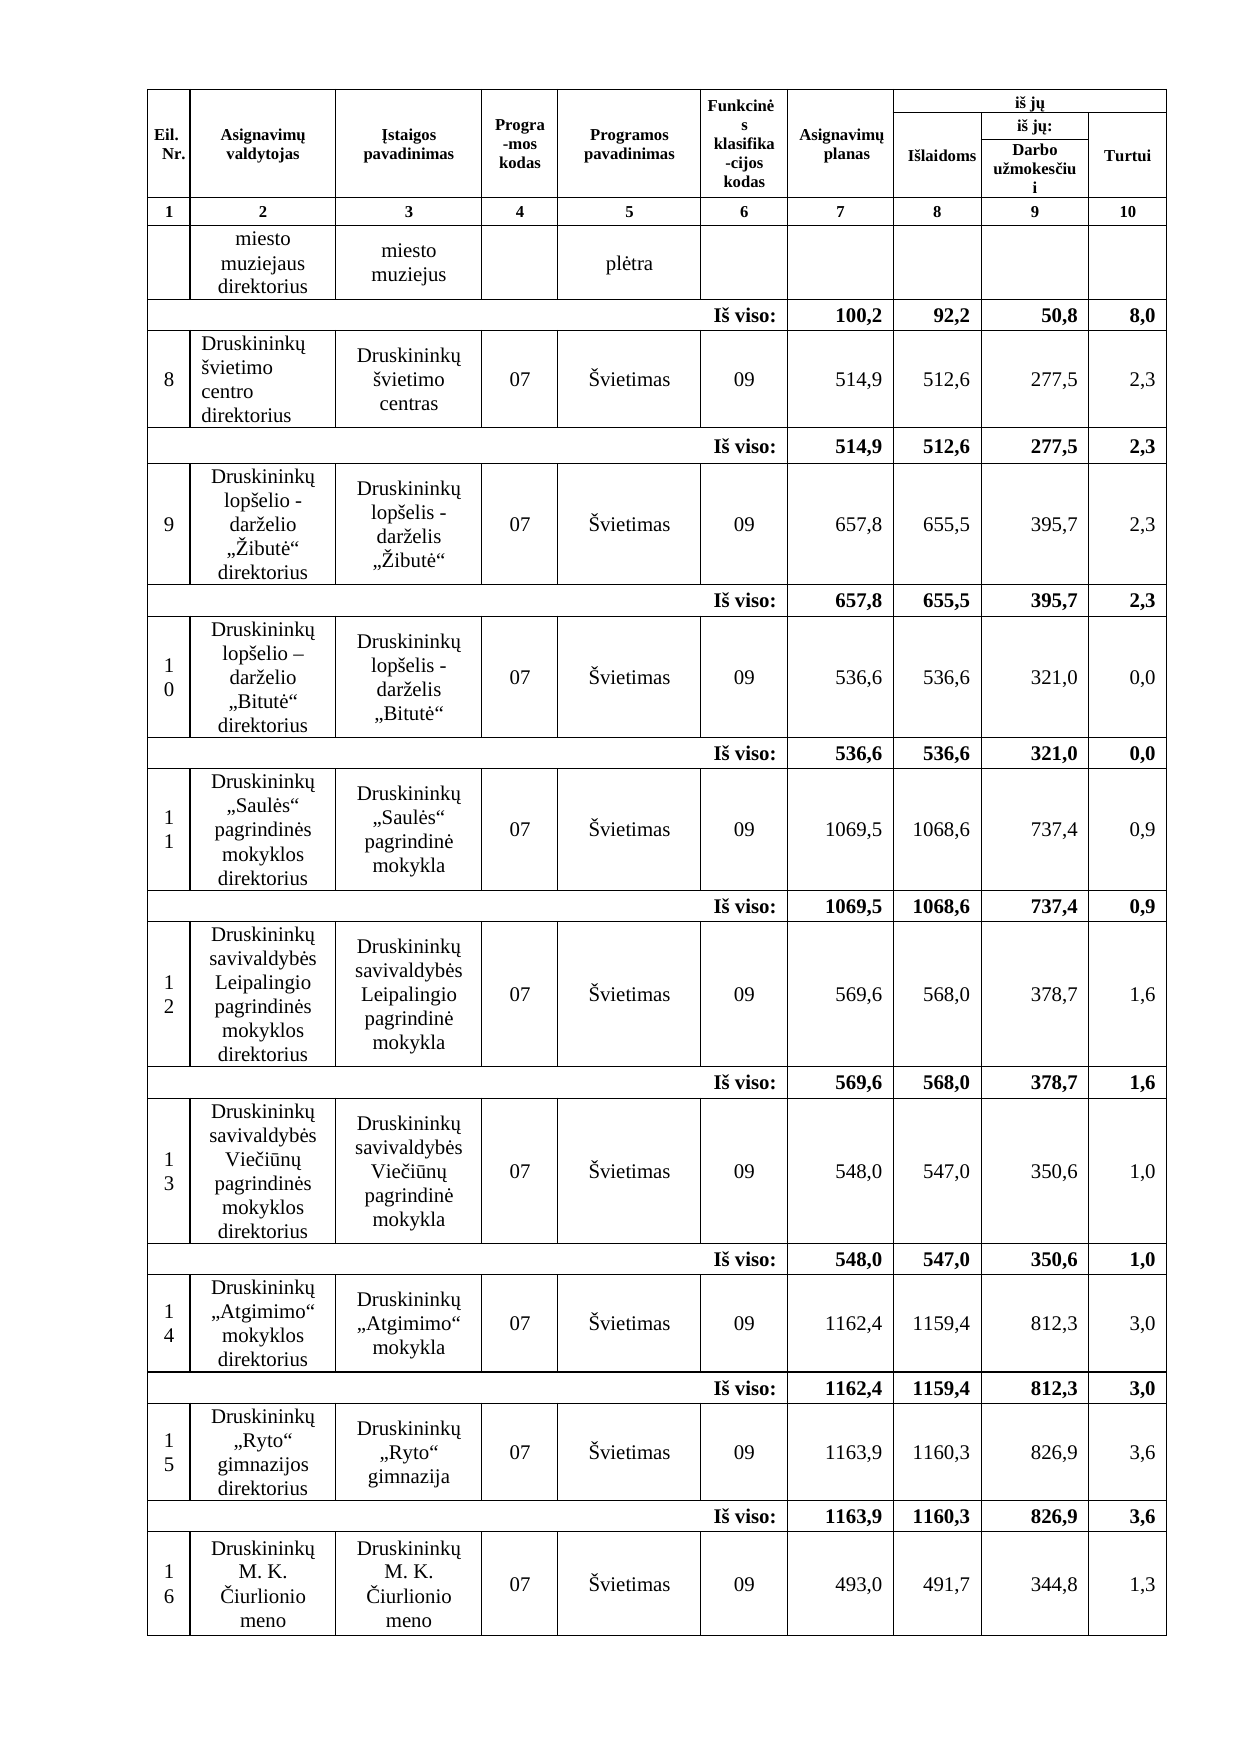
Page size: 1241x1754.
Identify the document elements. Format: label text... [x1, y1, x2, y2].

table_cell 09 [701, 922, 787, 1066]
table_cell 812,3 [982, 1275, 1088, 1371]
table_cell Druskininkų lopšelis - darželis „Bitutė“ [336, 617, 481, 737]
table_cell 8 [894, 198, 981, 225]
table_cell 13 [148, 1099, 189, 1243]
table_cell 7 [788, 198, 893, 225]
table_cell 09 [701, 1532, 787, 1635]
table_cell 350,6 [982, 1099, 1088, 1243]
table_cell Švietimas [558, 1404, 700, 1500]
table_cell 1,3 [1089, 1532, 1166, 1635]
table_cell 536,6 [788, 738, 893, 768]
table_cell 07 [482, 617, 557, 737]
table_cell Švietimas [558, 331, 700, 427]
table_cell 1159,4 [894, 1275, 981, 1371]
table_cell 1163,9 [788, 1404, 893, 1500]
table_cell Iš viso: [148, 891, 787, 921]
table_cell 1,6 [1089, 1067, 1166, 1097]
table_cell 548,0 [788, 1099, 893, 1243]
table_cell 493,0 [788, 1532, 893, 1635]
table_cell 491,7 [894, 1532, 981, 1635]
table_cell Iš viso: [148, 1067, 787, 1097]
table_header Asignavimų planas [788, 90, 893, 197]
table_cell 512,6 [894, 428, 981, 463]
table_cell 1163,9 [788, 1501, 893, 1531]
table_cell 07 [482, 1404, 557, 1500]
table_cell 09 [701, 331, 787, 427]
table_cell [482, 226, 557, 298]
table_cell 1,0 [1089, 1099, 1166, 1243]
table_cell Švietimas [558, 922, 700, 1066]
table_cell 657,8 [788, 585, 893, 616]
table_cell miesto muziejaus direktorius [191, 226, 335, 298]
table_cell 1160,3 [894, 1404, 981, 1500]
table_cell 07 [482, 769, 557, 889]
table_cell 826,9 [982, 1404, 1088, 1500]
table_cell Druskininkų „Saulės“ pagrindinės mokyklos direktorius [191, 769, 335, 889]
table_cell 2 [191, 198, 335, 225]
table_cell Druskininkų švietimo centras [336, 331, 481, 427]
table_header Funkcinės klasifika-cijos kodas [701, 90, 787, 197]
table_cell 350,6 [982, 1244, 1088, 1274]
table_cell Druskininkų „Atgimimo“ mokykla [336, 1275, 481, 1371]
table_header Progra-mos kodas [482, 90, 557, 197]
table_cell 9 [148, 464, 189, 584]
table_cell 50,8 [982, 300, 1088, 330]
table_cell 1159,4 [894, 1373, 981, 1403]
table_cell Švietimas [558, 464, 700, 584]
table_cell 568,0 [894, 1067, 981, 1097]
table_cell 07 [482, 1275, 557, 1371]
table_cell Turtui [1089, 113, 1166, 197]
table_cell Švietimas [558, 769, 700, 889]
table_cell 512,6 [894, 331, 981, 427]
table_cell 14 [148, 1275, 189, 1371]
table_cell 395,7 [982, 585, 1088, 616]
table_cell Iš viso: [148, 428, 787, 463]
table_cell 277,5 [982, 331, 1088, 427]
table_cell 1,6 [1089, 922, 1166, 1066]
table_cell 2,3 [1089, 464, 1166, 584]
table_cell 1068,6 [894, 891, 981, 921]
table_cell 3,0 [1089, 1275, 1166, 1371]
table_cell 09 [701, 617, 787, 737]
table_cell 569,6 [788, 922, 893, 1066]
table_cell 09 [701, 1275, 787, 1371]
table_cell [701, 226, 787, 298]
table_cell Švietimas [558, 1099, 700, 1243]
table_cell 277,5 [982, 428, 1088, 463]
table_cell 1 [148, 198, 189, 225]
table_cell 378,7 [982, 922, 1088, 1066]
table_cell 1068,6 [894, 769, 981, 889]
table_cell 09 [701, 1099, 787, 1243]
table_cell 15 [148, 1404, 189, 1500]
table_cell 0,9 [1089, 769, 1166, 889]
table_cell [982, 226, 1088, 298]
table_cell 321,0 [982, 617, 1088, 737]
table_cell 4 [482, 198, 557, 225]
table_cell 547,0 [894, 1099, 981, 1243]
table_cell 0,0 [1089, 617, 1166, 737]
table_cell 3 [336, 198, 481, 225]
table_cell 378,7 [982, 1067, 1088, 1097]
table_cell 1,0 [1089, 1244, 1166, 1274]
table_cell 9 [982, 198, 1088, 225]
table_cell 569,6 [788, 1067, 893, 1097]
table_cell 0,0 [1089, 738, 1166, 768]
table_cell Išlaidoms [894, 113, 981, 197]
table_cell 1069,5 [788, 891, 893, 921]
table_cell 07 [482, 464, 557, 584]
table_cell 1160,3 [894, 1501, 981, 1531]
table_cell 1162,4 [788, 1275, 893, 1371]
table_cell 6 [701, 198, 787, 225]
table_cell 395,7 [982, 464, 1088, 584]
table_cell 536,6 [894, 738, 981, 768]
table_cell 09 [701, 769, 787, 889]
table_cell 655,5 [894, 464, 981, 584]
table_cell Iš viso: [148, 1501, 787, 1531]
table_cell 514,9 [788, 428, 893, 463]
table_cell Druskininkų lopšelio - darželio „Žibutė“ direktorius [191, 464, 335, 584]
table_cell 10 [1089, 198, 1166, 225]
table_header iš jų [894, 90, 1166, 112]
table_cell Druskininkų M. K. Čiurlionio meno [336, 1532, 481, 1635]
table_cell 1069,5 [788, 769, 893, 889]
table_cell 344,8 [982, 1532, 1088, 1635]
table_cell 547,0 [894, 1244, 981, 1274]
table_cell Druskininkų švietimo centro direktorius [191, 331, 335, 427]
table_cell 10 [148, 617, 189, 737]
table_cell 2,3 [1089, 331, 1166, 427]
table_cell Druskininkų savivaldybės Viečiūnų pagrindinė mokykla [336, 1099, 481, 1243]
table_cell 2,3 [1089, 428, 1166, 463]
table_cell 100,2 [788, 300, 893, 330]
table_cell [1089, 226, 1166, 298]
table_cell Švietimas [558, 1275, 700, 1371]
table_cell iš jų: [982, 113, 1088, 139]
table_cell Druskininkų savivaldybės Leipalingio pagrindinės mokyklos direktorius [191, 922, 335, 1066]
table_cell Druskininkų M. K. Čiurlionio meno [191, 1532, 335, 1635]
table_cell Druskininkų savivaldybės Leipalingio pagrindinė mokykla [336, 922, 481, 1066]
table_cell 2,3 [1089, 585, 1166, 616]
table_header Eil. Nr. [148, 90, 189, 197]
table_cell Iš viso: [148, 585, 787, 616]
table_cell 3,6 [1089, 1501, 1166, 1531]
table_cell 826,9 [982, 1501, 1088, 1531]
table_cell miesto muziejus [336, 226, 481, 298]
table_cell 321,0 [982, 738, 1088, 768]
table_cell 8 [148, 331, 189, 427]
table_cell Druskininkų „Ryto“ gimnazijos direktorius [191, 1404, 335, 1500]
table_cell 09 [701, 464, 787, 584]
table_cell 737,4 [982, 769, 1088, 889]
table_cell [788, 226, 893, 298]
table_cell 5 [558, 198, 700, 225]
table_cell 12 [148, 922, 189, 1066]
table_cell 07 [482, 922, 557, 1066]
table_cell Švietimas [558, 1532, 700, 1635]
table_cell Druskininkų lopšelis - darželis „Žibutė“ [336, 464, 481, 584]
table_cell Iš viso: [148, 1244, 787, 1274]
table_cell 3,6 [1089, 1404, 1166, 1500]
table_cell 3,0 [1089, 1373, 1166, 1403]
table_header Programos pavadinimas [558, 90, 700, 197]
table_cell 657,8 [788, 464, 893, 584]
table_header Įstaigos pavadinimas [336, 90, 481, 197]
table_cell plėtra [558, 226, 700, 298]
table_cell 812,3 [982, 1373, 1088, 1403]
table_cell 568,0 [894, 922, 981, 1066]
table_cell Švietimas [558, 617, 700, 737]
table_cell 8,0 [1089, 300, 1166, 330]
table_cell 548,0 [788, 1244, 893, 1274]
table_cell 0,9 [1089, 891, 1166, 921]
table_cell Druskininkų „Saulės“ pagrindinė mokykla [336, 769, 481, 889]
table_cell 16 [148, 1532, 189, 1635]
table_cell 07 [482, 1532, 557, 1635]
table_cell 655,5 [894, 585, 981, 616]
table_cell 514,9 [788, 331, 893, 427]
table_cell Darbo užmokesčiui [982, 140, 1088, 197]
table_cell [894, 226, 981, 298]
table_cell 11 [148, 769, 189, 889]
table_cell 536,6 [894, 617, 981, 737]
table_cell Druskininkų „Ryto“ gimnazija [336, 1404, 481, 1500]
table_cell 09 [701, 1404, 787, 1500]
table_cell 1162,4 [788, 1373, 893, 1403]
table_cell Druskininkų „Atgimimo“ mokyklos direktorius [191, 1275, 335, 1371]
table_cell 92,2 [894, 300, 981, 330]
table_cell 737,4 [982, 891, 1088, 921]
table_cell 536,6 [788, 617, 893, 737]
table_cell Druskininkų savivaldybės Viečiūnų pagrindinės mokyklos direktorius [191, 1099, 335, 1243]
table_header Asignavimų valdytojas [191, 90, 335, 197]
table_cell 07 [482, 1099, 557, 1243]
table_cell Iš viso: [148, 738, 787, 768]
table_cell Druskininkų lopšelio – darželio „Bitutė“ direktorius [191, 617, 335, 737]
table_cell [148, 226, 189, 298]
table_cell Iš viso: [148, 300, 787, 330]
table_cell Iš viso: [148, 1373, 787, 1403]
table_cell 07 [482, 331, 557, 427]
